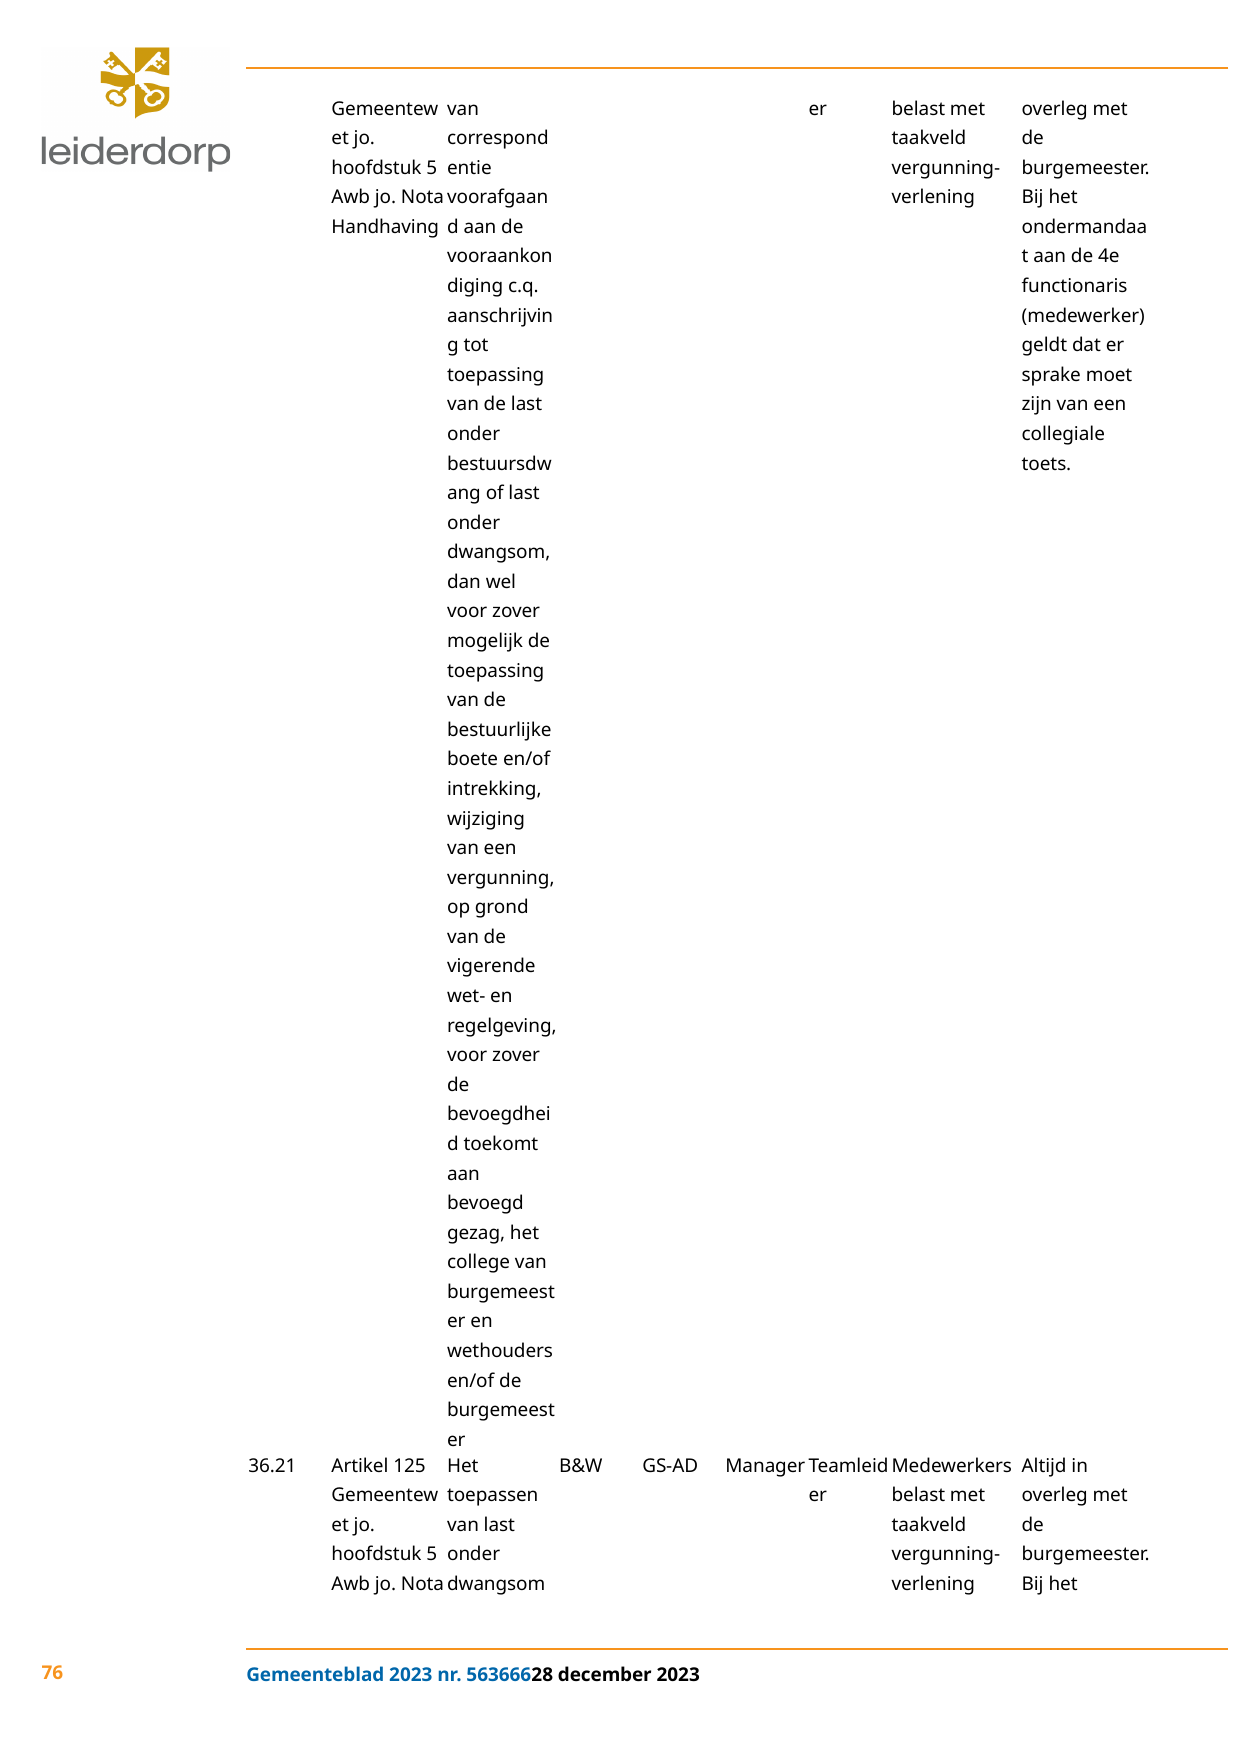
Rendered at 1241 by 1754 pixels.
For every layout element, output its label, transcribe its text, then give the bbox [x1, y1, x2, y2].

table_cell Medewerkers belast met taakveld vergunning-verlening [891, 1452, 1021, 1596]
table_cell belast met taakveld vergunning-verlening [891, 95, 1021, 1452]
table_cell van correspondentie voorafgaand aan de vooraankondiging c.q. aanschrijving tot toepassing van de last onder bestuursdwang of last onder dwangsom, dan wel voor zover mogelijk de toepassing van de bestuurlijke boete en/of intrekking, wijziging van een vergunning, op grond van de vigerende wet- en regelgeving, voor zover de bevoegdheid toekomt aan bevoegd gezag, het college van burgemeester en wethouders en/of de burgemeester [447, 95, 559, 1452]
table_cell [642, 95, 725, 1452]
table_cell er [808, 95, 891, 1452]
table_cell Altijd in overleg met de burgemeester. Bij het [1021, 1452, 1152, 1596]
table_cell [248, 95, 331, 1452]
picture [41, 47, 231, 172]
table_cell B&W [559, 1452, 642, 1596]
table_cell [725, 95, 808, 1452]
table_cell GS-AD [642, 1452, 725, 1596]
table_cell Manager [725, 1452, 808, 1596]
table_cell Gemeentewet jo. hoofdstuk 5 Awb jo. Nota Handhaving [331, 95, 447, 1452]
table_cell Het toepassen van last onder dwangsom [447, 1452, 559, 1596]
table_cell overleg met de burgemeester. Bij het ondermandaat aan de 4e functionaris (medewerker) geldt dat er sprake moet zijn van een collegiale toets. [1021, 95, 1152, 1452]
table_cell [559, 95, 642, 1452]
table_cell Teamleider [808, 1452, 891, 1596]
table_cell 36.21 [248, 1452, 331, 1596]
table_cell Artikel 125 Gemeentewet jo. hoofdstuk 5 Awb jo. Nota [331, 1452, 447, 1596]
